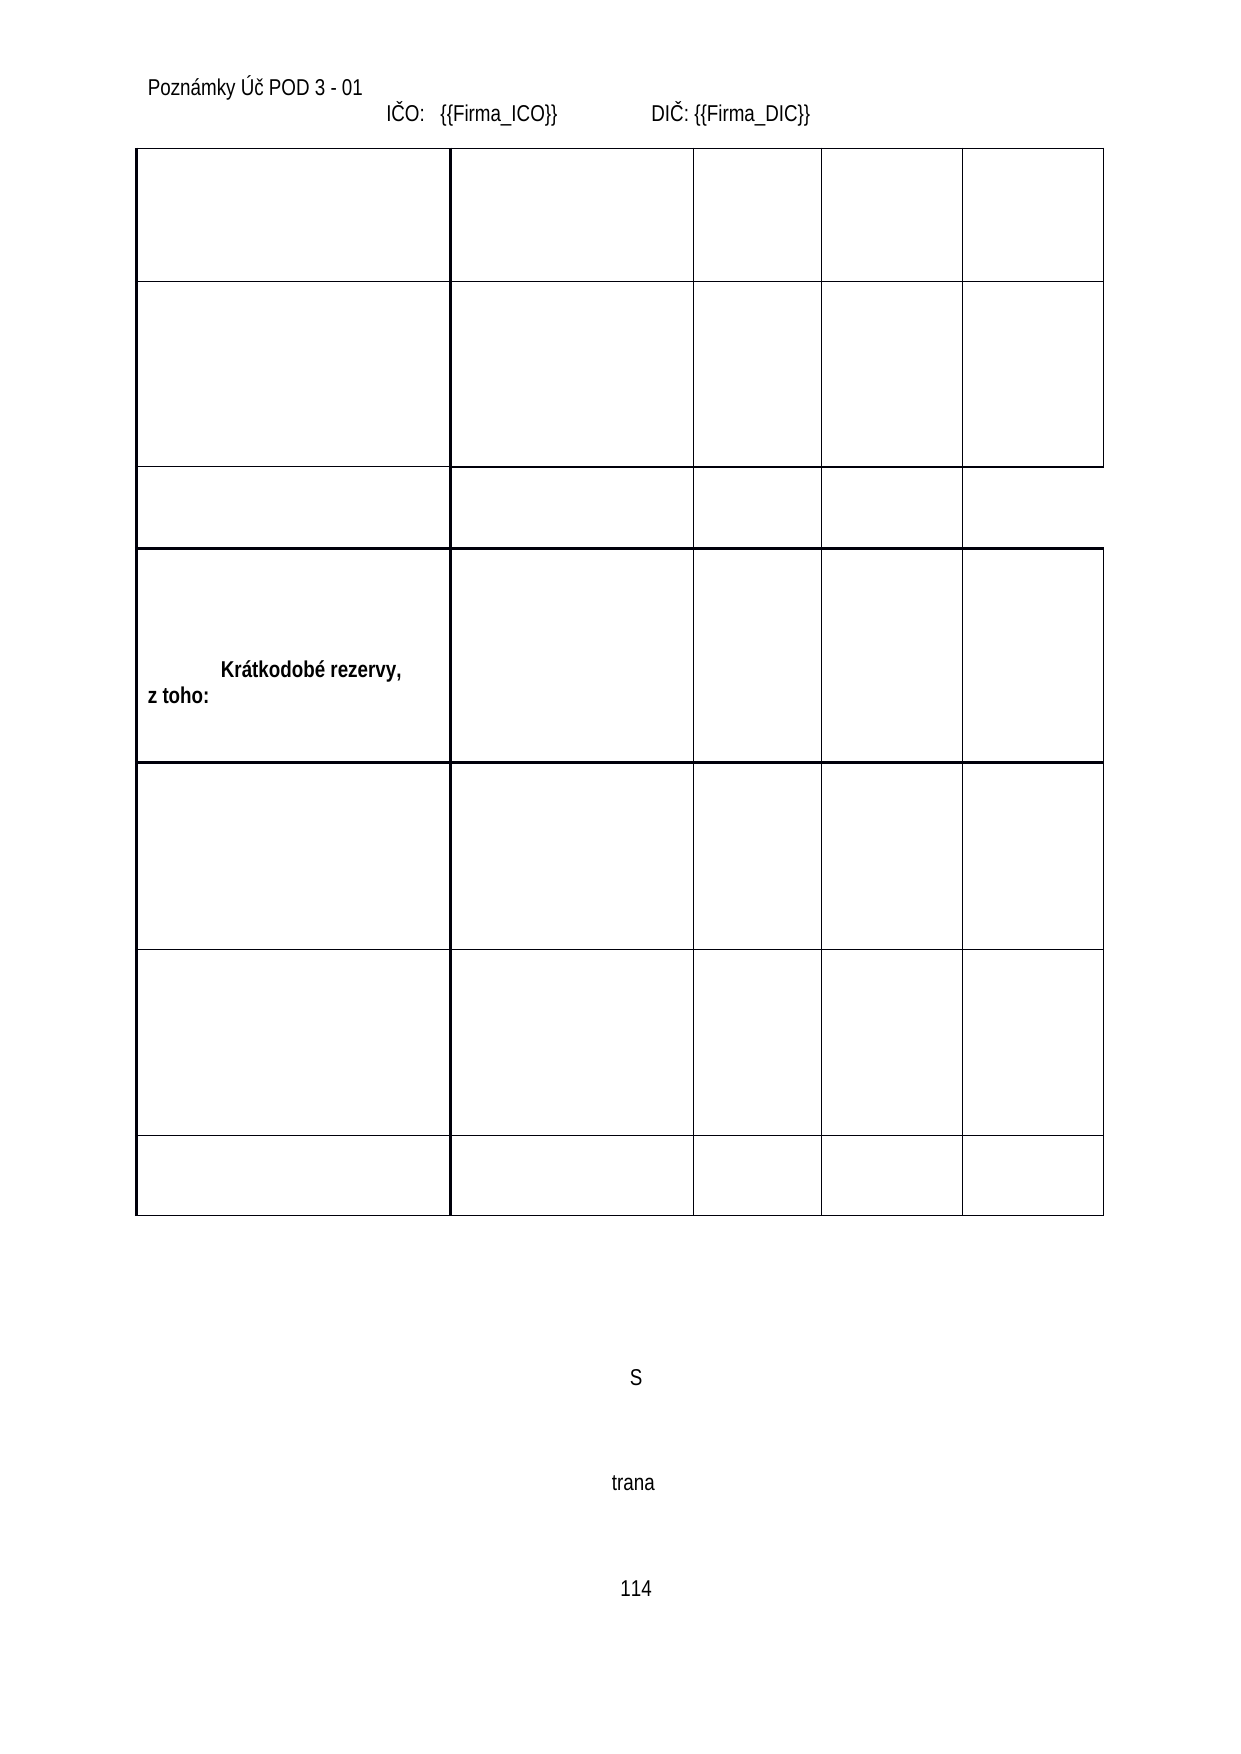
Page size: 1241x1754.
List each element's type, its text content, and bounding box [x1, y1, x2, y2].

table_cell [822, 950, 962, 1135]
table_cell Krátkodobé rezervy, z toho: [138, 550, 449, 761]
table_cell [963, 550, 1103, 761]
table_cell [822, 550, 962, 761]
table_cell [694, 950, 821, 1135]
table_cell [822, 764, 962, 949]
table_cell [138, 1136, 449, 1215]
table_cell [138, 467, 449, 547]
table_cell [822, 282, 962, 466]
table_cell [138, 764, 449, 949]
table_cell [452, 149, 693, 281]
table_cell [694, 1136, 821, 1215]
table_cell [452, 1136, 693, 1215]
table_cell [963, 282, 1103, 466]
table_cell [694, 550, 821, 761]
table_cell [963, 468, 1104, 547]
table_cell [963, 950, 1103, 1135]
table_cell [694, 282, 821, 466]
table_cell [452, 950, 693, 1135]
table_cell [963, 764, 1103, 949]
table_cell [963, 149, 1103, 281]
table_cell [694, 764, 821, 949]
table_cell [452, 468, 693, 547]
table_cell [452, 764, 693, 949]
table_cell [822, 1136, 962, 1215]
table_cell [452, 282, 693, 466]
table_cell [138, 282, 449, 466]
table_cell [452, 550, 693, 761]
table_cell [963, 1136, 1103, 1215]
table_cell [138, 149, 449, 281]
table_cell [822, 468, 962, 547]
table_cell [694, 468, 821, 547]
table_cell [822, 149, 962, 281]
table_cell [138, 950, 449, 1135]
table_cell [694, 149, 821, 281]
